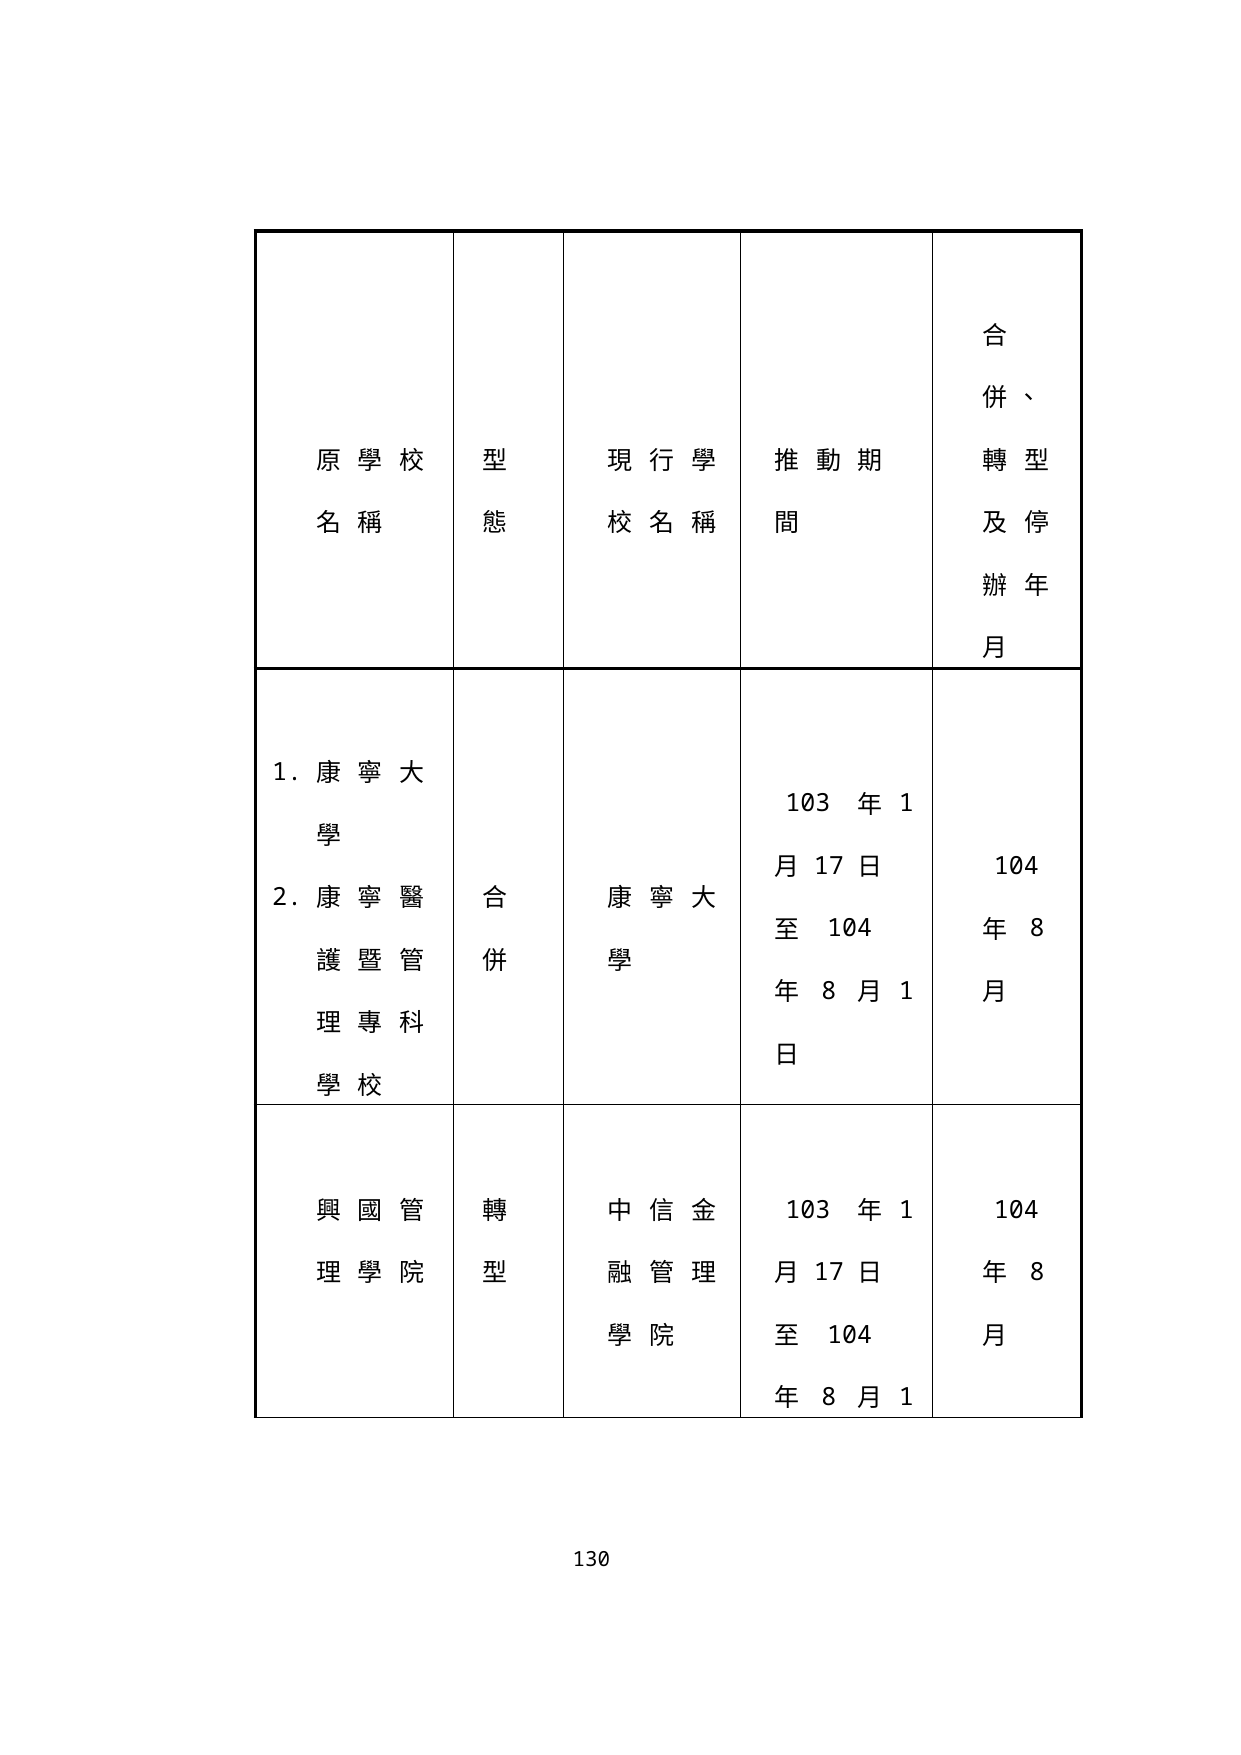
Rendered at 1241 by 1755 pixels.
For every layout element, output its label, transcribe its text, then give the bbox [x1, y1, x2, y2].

table_cell 103年1月17日至104年8月1 [741, 1105, 932, 1417]
table_cell 104年8月 [933, 1105, 1080, 1417]
table_header 合併、轉型及停辦年月 [933, 233, 1080, 667]
table_cell 興國管理學院 [257, 1105, 453, 1417]
table_header 原學校名稱 [257, 233, 453, 667]
table_cell 合併 [454, 670, 563, 1104]
table_header 型態 [454, 233, 563, 667]
table_cell 104年8月 [933, 670, 1080, 1104]
table_cell 103年1月17日至104年8月1日 [741, 670, 932, 1104]
table_header 推動期間 [741, 233, 932, 667]
table_cell 康寧大學 [564, 670, 740, 1104]
table_cell 轉型 [454, 1105, 563, 1417]
table_header 現行學校名稱 [564, 233, 740, 667]
table_cell 中信金融管理學院 [564, 1105, 740, 1417]
table_cell 1.康寧大學 2.康寧醫護暨管理專科學校 [257, 670, 453, 1104]
